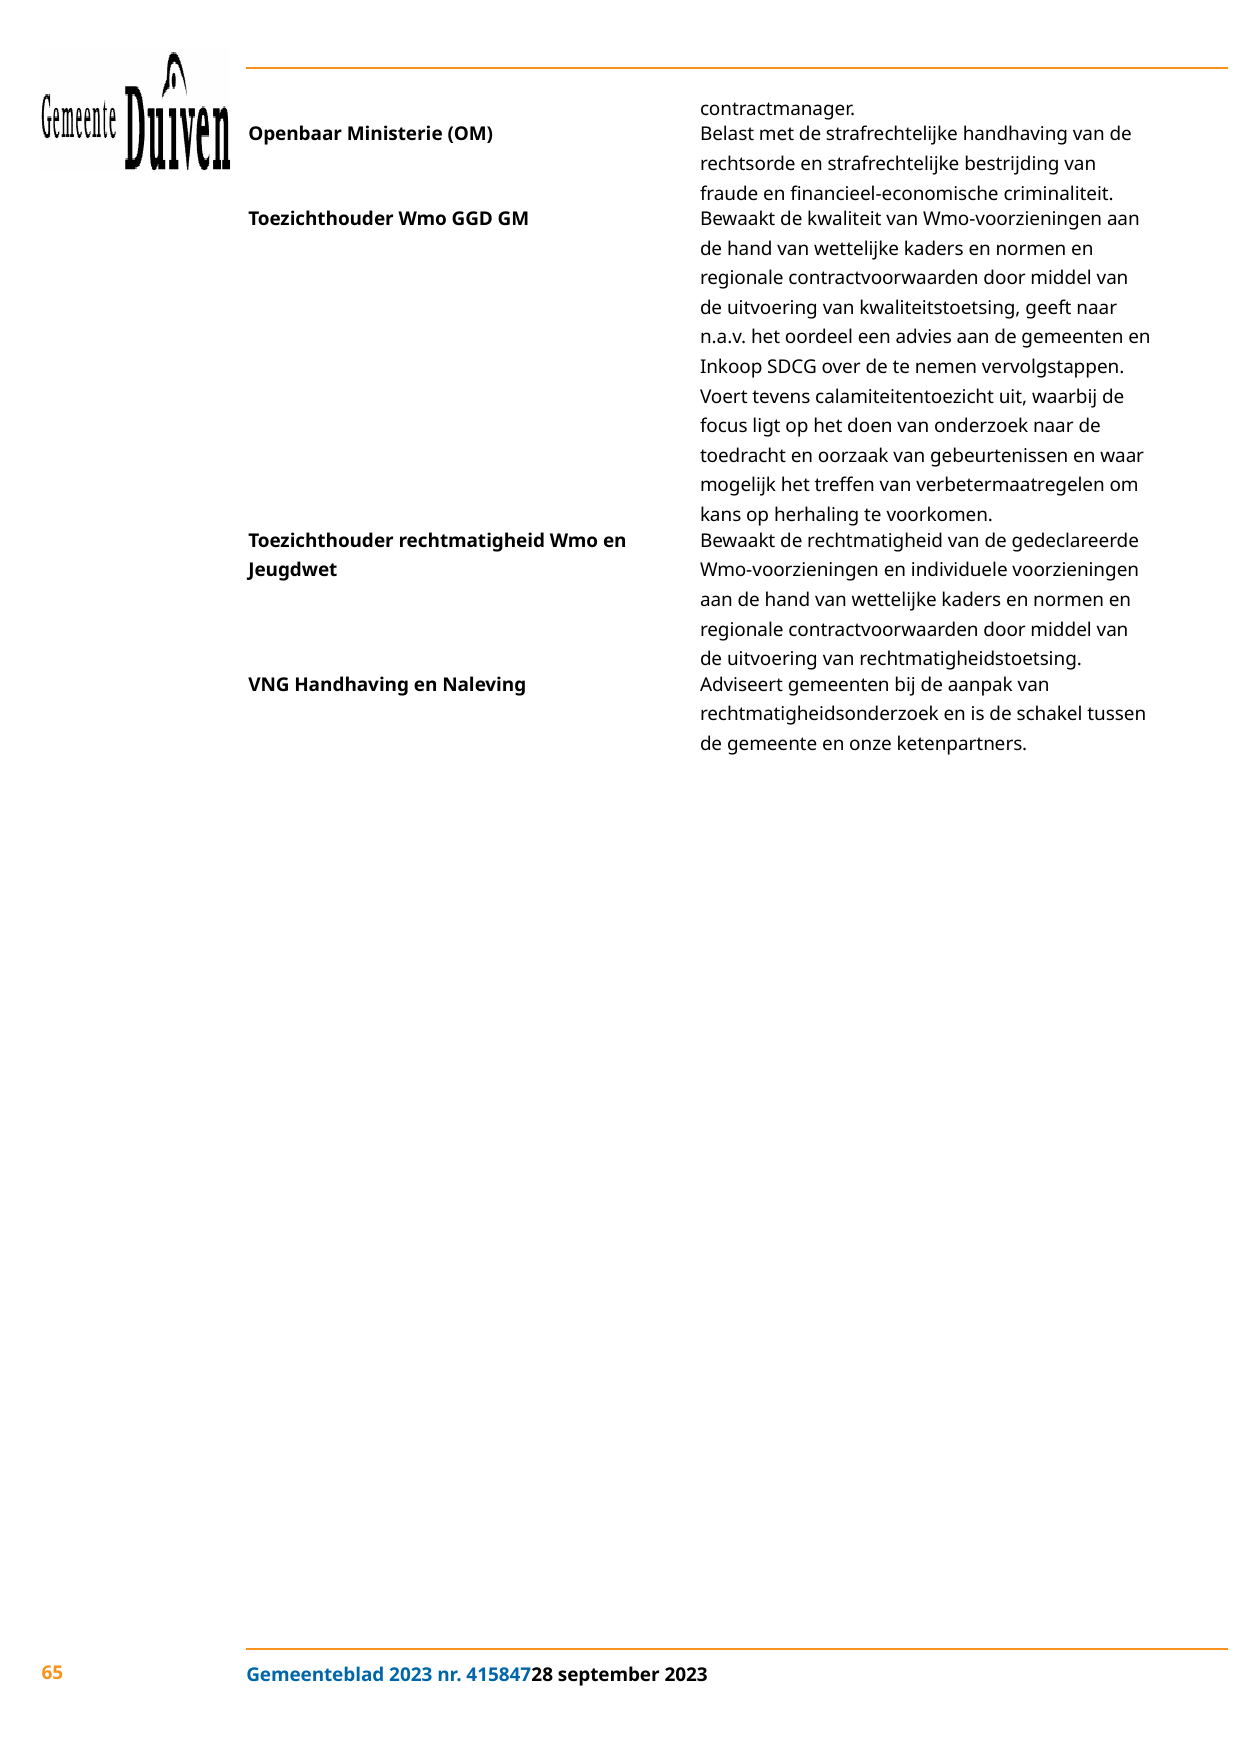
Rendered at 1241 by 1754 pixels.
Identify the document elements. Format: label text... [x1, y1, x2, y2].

table_cell Toezichthouder Wmo GGD GM [248, 205, 700, 527]
table_cell [248, 95, 700, 121]
table_cell Belast met de strafrechtelijke handhaving van de rechtsorde en strafrechtelijke bestrijding van fraude en financieel-economische criminaliteit. [700, 121, 1152, 205]
table_cell Openbaar Ministerie (OM) [248, 121, 700, 205]
table_cell Adviseert gemeenten bij de aanpak van rechtmatigheidsonderzoek en is de schakel tussen de gemeente en onze ketenpartners. [700, 671, 1152, 756]
table_cell VNG Handhaving en Naleving [248, 671, 700, 756]
table_cell Bewaakt de kwaliteit van Wmo-voorzieningen aan de hand van wettelijke kaders en normen en regionale contractvoorwaarden door middel van de uitvoering van kwaliteitstoetsing, geeft naar n.a.v. het oordeel een advies aan de gemeenten en Inkoop SDCG over de te nemen vervolgstappen. Voert tevens calamiteitentoezicht uit, waarbij de focus ligt op het doen van onderzoek naar de toedracht en oorzaak van gebeurtenissen en waar mogelijk het treffen van verbetermaatregelen om kans op herhaling te voorkomen. [700, 205, 1152, 527]
table_cell Toezichthouder rechtmatigheid Wmo en Jeugdwet [248, 527, 700, 671]
table_cell Bewaakt de rechtmatigheid van de gedeclareerde Wmo-voorzieningen en individuele voorzieningen aan de hand van wettelijke kaders en normen en regionale contractvoorwaarden door middel van de uitvoering van rechtmatigheidstoetsing. [700, 527, 1152, 671]
picture [41, 47, 231, 172]
table_cell contractmanager. [700, 95, 1152, 121]
